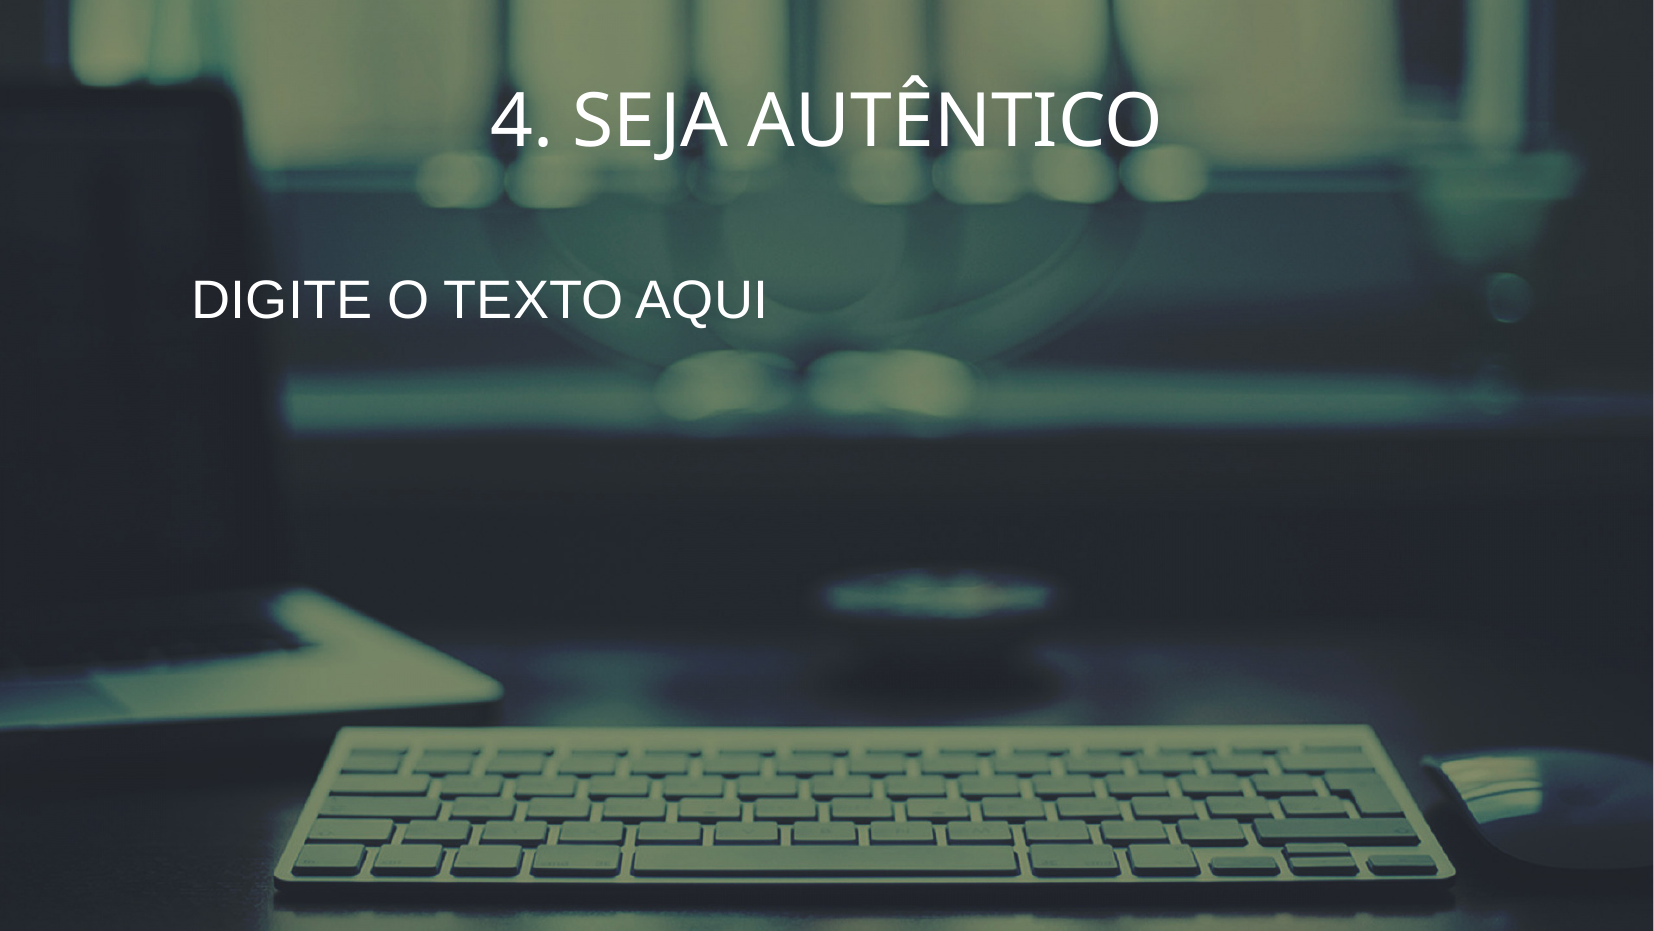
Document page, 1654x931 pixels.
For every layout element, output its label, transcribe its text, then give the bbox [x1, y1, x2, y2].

text_box DIGITE O TEXTO AQUI [177, 262, 1536, 916]
text_box 4. SEJA AUTÊNTICO [236, 59, 1418, 262]
picture [0, 0, 1654, 931]
